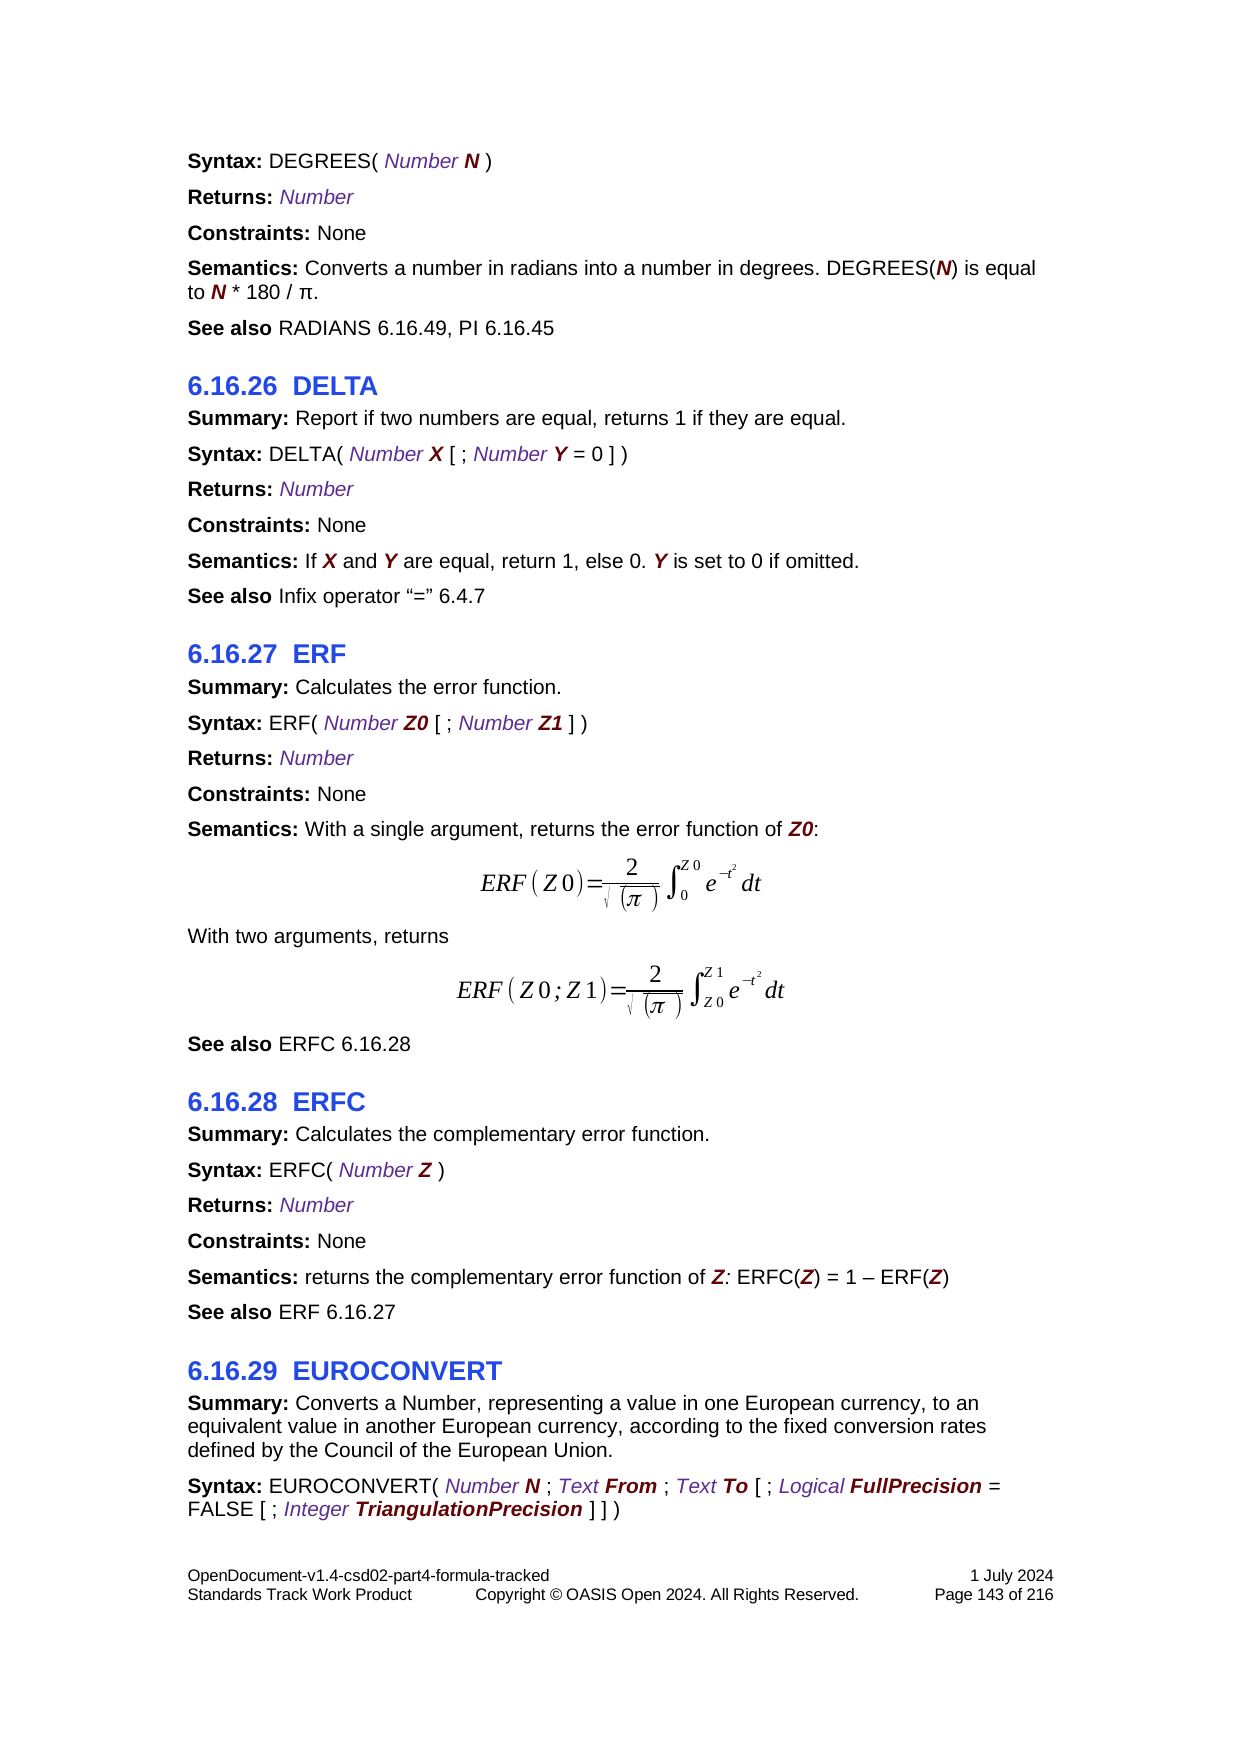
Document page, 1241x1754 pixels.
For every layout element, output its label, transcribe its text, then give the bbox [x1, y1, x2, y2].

text Constraints: None [187, 221, 1053, 245]
text Constraints: None [187, 1229, 1053, 1253]
text Returns: Number [187, 478, 1053, 501]
text See also RADIANS 6.16.49, PI 6.16.45 [187, 316, 1053, 339]
text See also ERF 6.16.27 [187, 1301, 1053, 1324]
text See also Infix operator “=” 6.4.7 [187, 585, 1053, 608]
text Summary: Converts a Number, representing a value in one European currency, to an equivalent value in another European currency, according to the fixed conversion rates defined by the Council of the European Union. [187, 1391, 1053, 1462]
text Summary: Report if two numbers are equal, returns 1 if they are equal. [187, 407, 1053, 430]
subtitle EUROCONVERT [187, 1355, 1053, 1385]
text Returns: Number [187, 747, 1053, 770]
text Semantics: Converts a number in radians into a number in degrees. DEGREES(N) is equal to N * 180 / π. [187, 257, 1053, 304]
subtitle ERFC [187, 1087, 1053, 1117]
text Summary: Calculates the complementary error function. [187, 1123, 1053, 1146]
text Syntax: EUROCONVERT( Number N ; Text From ; Text To [ ; Logical FullPrecision = FALSE [ ; Integer TriangulationPrecision ] ] ) [187, 1474, 1053, 1521]
text Syntax: DELTA( Number X [ ; Number Y = 0 ] ) [187, 442, 1053, 466]
text Syntax: ERF( Number Z0 [ ; Number Z1 ] ) [187, 711, 1053, 734]
text Returns: Number [187, 186, 1053, 209]
text With two arguments, returns [187, 925, 1053, 948]
text Constraints: None [187, 513, 1053, 537]
text Syntax: ERFC( Number Z ) [187, 1158, 1053, 1182]
text See also ERFC 6.16.28 [187, 1032, 1053, 1056]
text Semantics: With a single argument, returns the error function of Z0: [187, 818, 1053, 841]
subtitle ERF [187, 639, 1053, 669]
text Syntax: DEGREES( Number N ) [187, 150, 1053, 173]
text Semantics: returns the complementary error function of Z: ERFC(Z) = 1 – ERF(Z) [187, 1265, 1053, 1289]
text Returns: Number [187, 1194, 1053, 1217]
text Summary: Calculates the error function. [187, 675, 1053, 699]
text Semantics: If X and Y are equal, return 1, else 0. Y is set to 0 if omitted. [187, 549, 1053, 573]
text Constraints: None [187, 782, 1053, 806]
subtitle DELTA [187, 371, 1053, 401]
